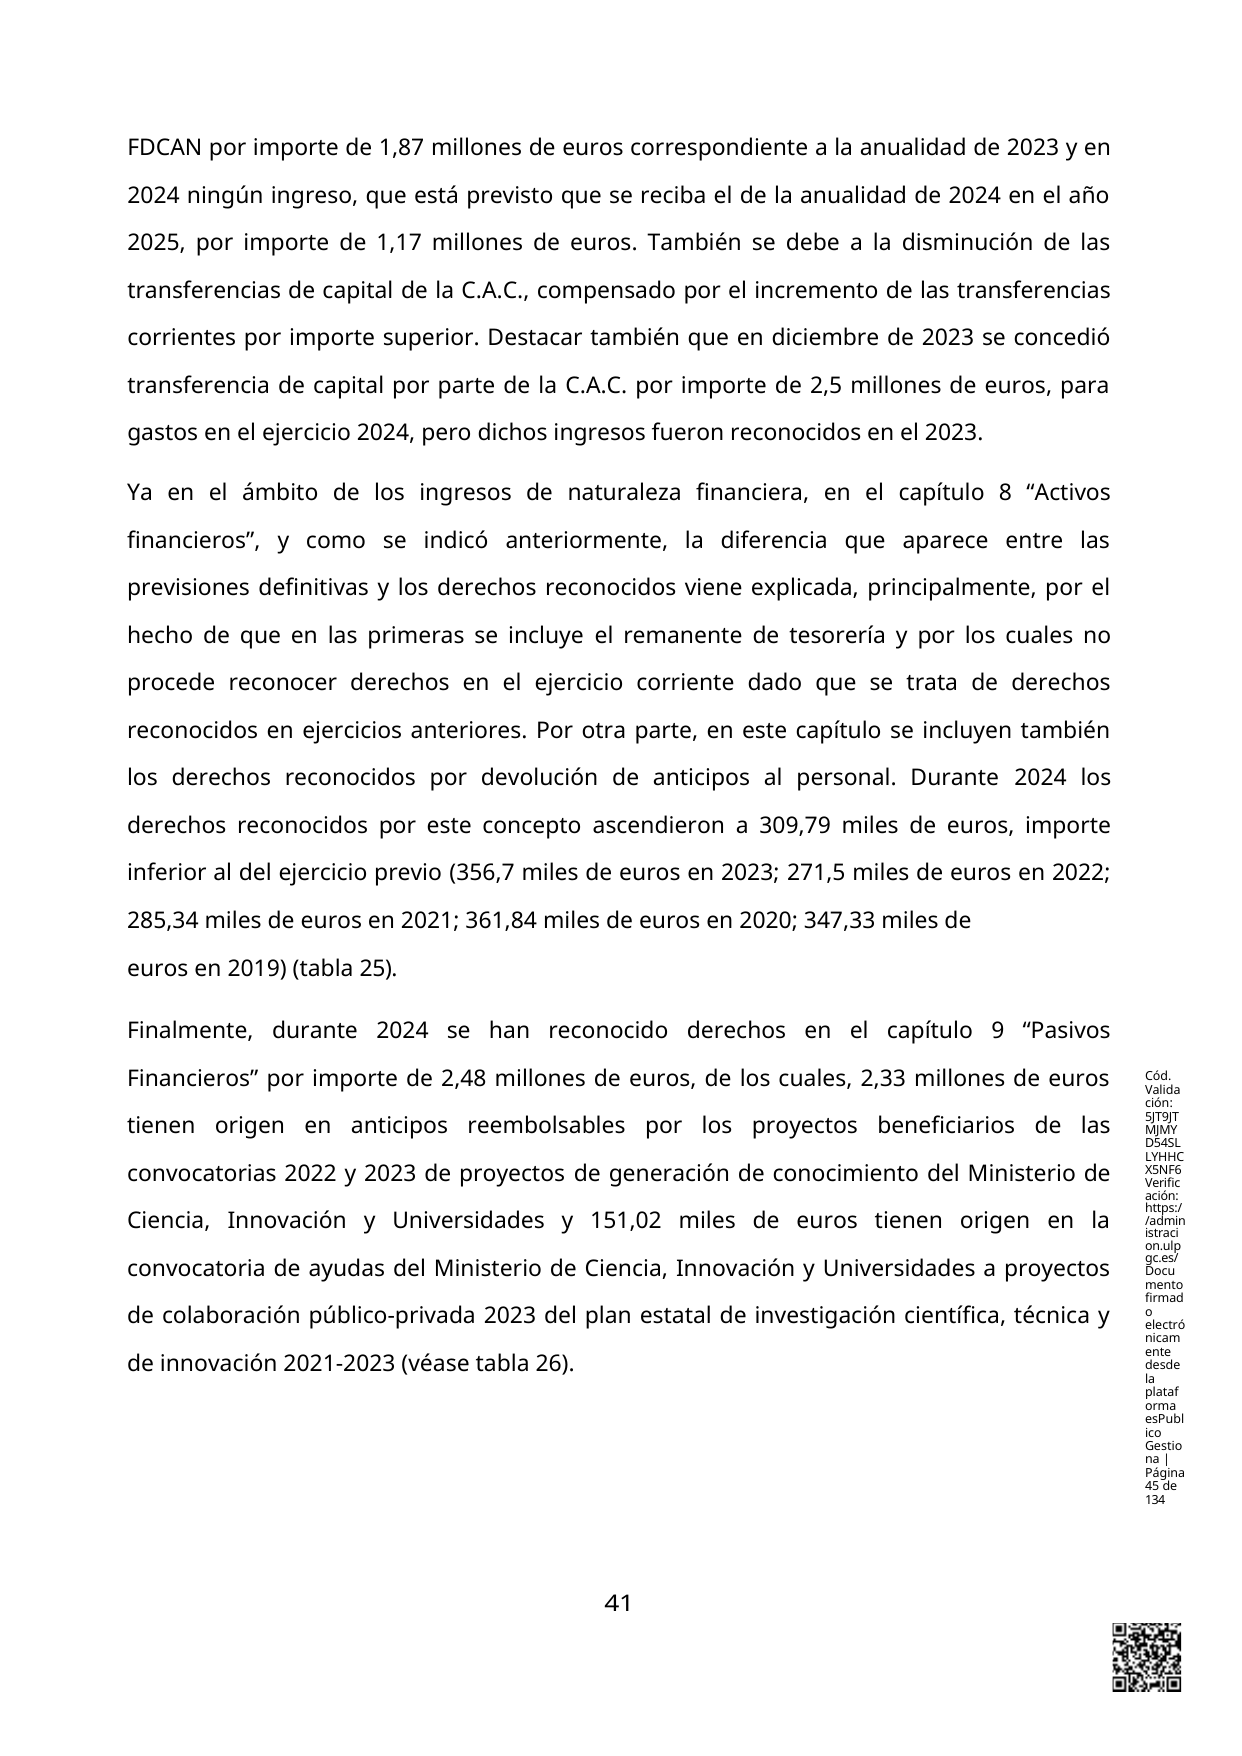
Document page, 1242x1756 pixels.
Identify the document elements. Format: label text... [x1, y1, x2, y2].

text Finalmente, durante 2024 se han reconocido derechos en el capítulo 9 “Pasivos Financieros” por importe de 2,48 millones de euros, de los cuales, 2,33 millones de euros tienen origen en anticipos reembolsables por los proyectos beneficiarios de las convocatorias 2022 y 2023 de proyectos de generación de conocimiento del Ministerio de Ciencia, Innovación y Universidades y 151,02 miles de euros tienen origen en la convocatoria de ayudas del Ministerio de Ciencia, Innovación y Universidades a proyectos de colaboración público-privada 2023 del plan estatal de investigación científica, técnica y de innovación 2021-2023 (véase tabla 26). [127, 1014, 1111, 1378]
text Cód. Validación: 5JT9JTMJMYD54SLLYHHCX5NF6 [1145, 1070, 1186, 1177]
text Documento firmado electrónicamente desde la plataforma esPublico Gestiona | Página 45 de 134 [1145, 1265, 1186, 1507]
text FDCAN por importe de 1,87 millones de euros correspondiente a la anualidad de 2023 y en 2024 ningún ingreso, que está previsto que se reciba el de la anualidad de 2024 en el año 2025, por importe de 1,17 millones de euros. También se debe a la disminución de las transferencias de capital de la C.A.C., compensado por el incremento de las transferencias corrientes por importe superior. Destacar también que en diciembre de 2023 se concedió transferencia de capital por parte de la C.A.C. por importe de 2,5 millones de euros, para gastos en el ejercicio 2024, pero dichos ingresos fueron reconocidos en el 2023. [127, 131, 1111, 447]
text Verificación: https://administracion.ulpgc.es/ [1145, 1177, 1186, 1265]
text Ya en el ámbito de los ingresos de naturaleza financiera, en el capítulo 8 “Activos financieros”, y como se indicó anteriormente, la diferencia que aparece entre las previsiones definitivas y los derechos reconocidos viene explicada, principalmente, por el hecho de que en las primeras se incluye el remanente de tesorería y por los cuales no procede reconocer derechos en el ejercicio corriente dado que se trata de derechos reconocidos en ejercicios anteriores. Por otra parte, en este capítulo se incluyen también los derechos reconocidos por devolución de anticipos al personal. Durante 2024 los derechos reconocidos por este concepto ascendieron a 309,79 miles de euros, importe inferior al del ejercicio previo (356,7 miles de euros en 2023; 271,5 miles de euros en 2022; 285,34 miles de euros en 2021; 361,84 miles de euros en 2020; 347,33 miles de [127, 476, 1111, 935]
text [1143, 1068, 1186, 1613]
text euros en 2019) (tabla 25). [127, 952, 1124, 983]
